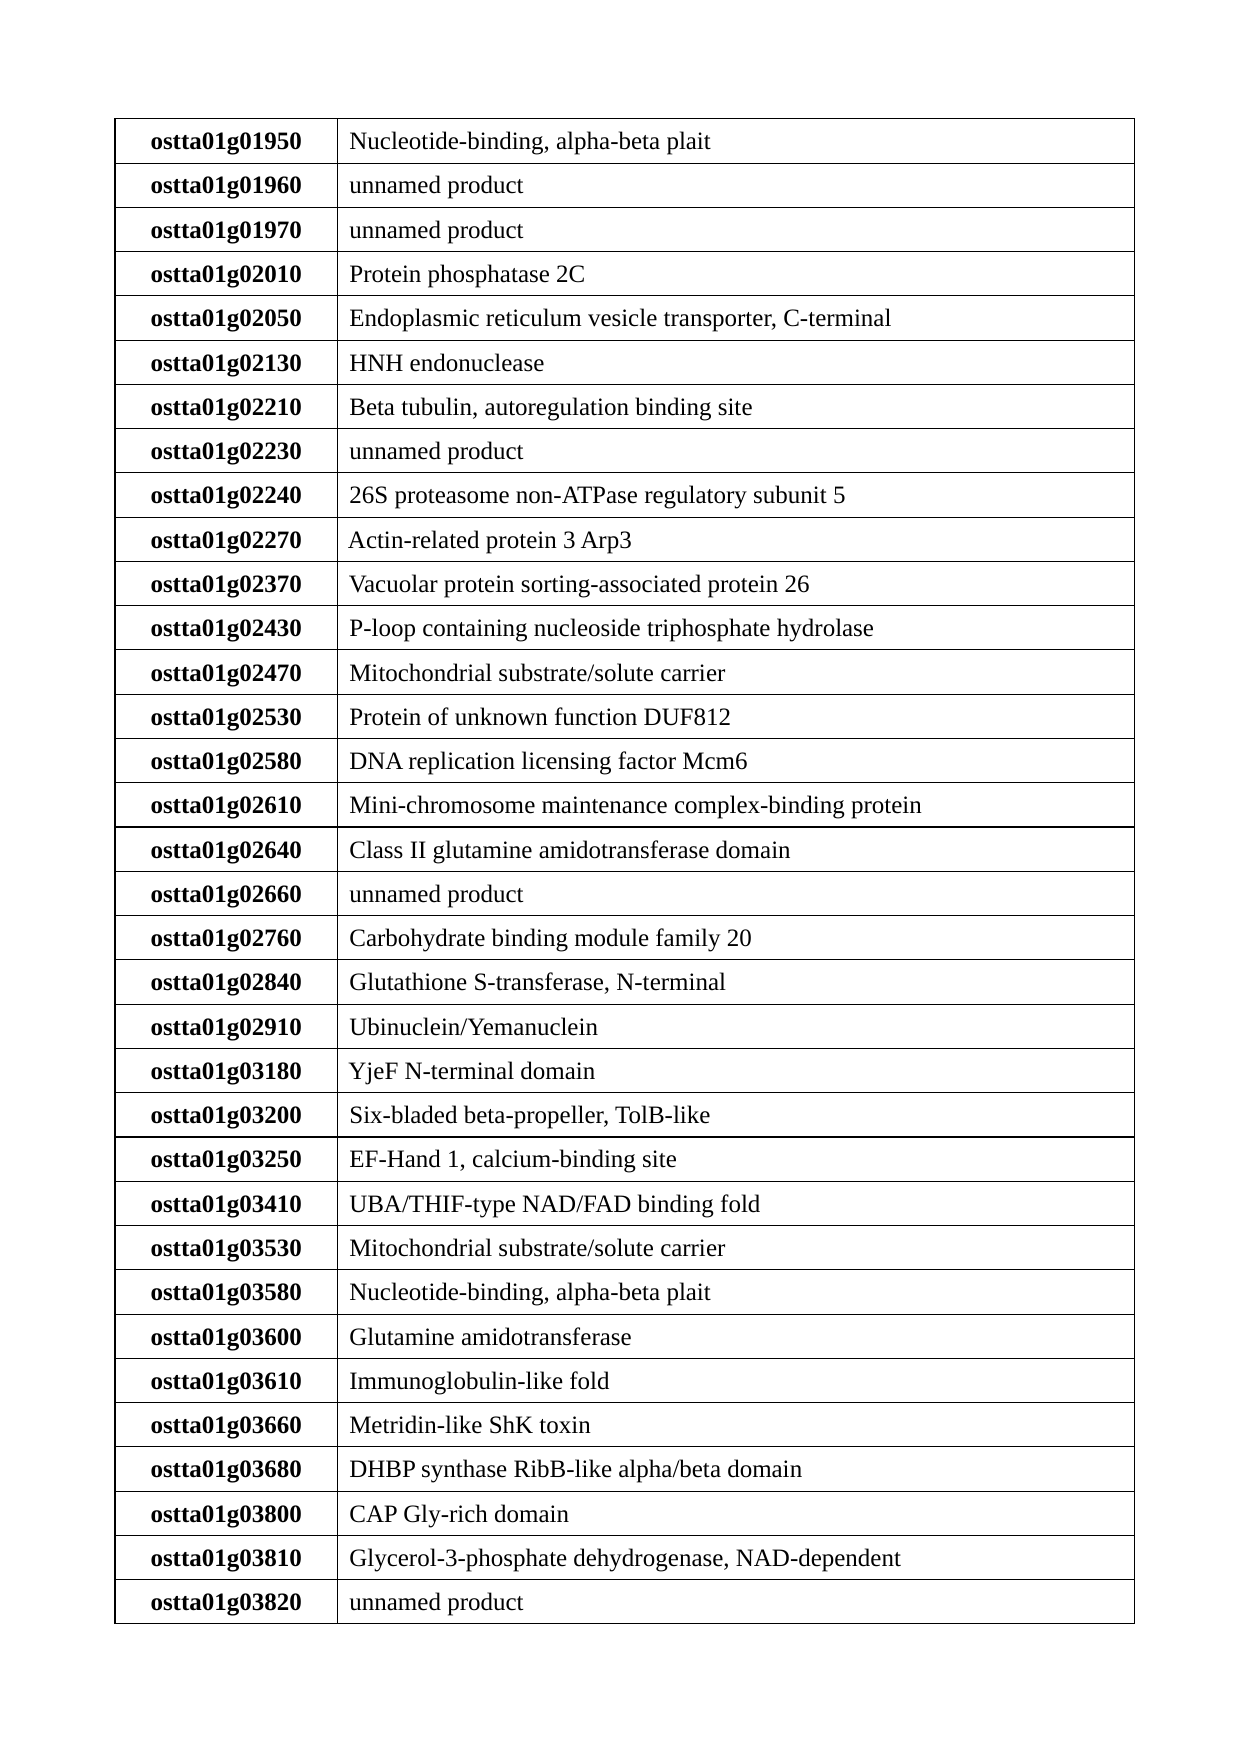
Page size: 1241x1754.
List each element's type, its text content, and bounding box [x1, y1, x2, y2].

table_cell ostta01g02370 [116, 562, 337, 605]
table_cell Vacuolar protein sorting-associated protein 26 [338, 562, 1134, 605]
table_cell ostta01g02660 [116, 872, 337, 915]
table_cell ostta01g01970 [116, 208, 337, 251]
table_cell HNH endonuclease [338, 341, 1134, 384]
table_cell Glycerol-3-phosphate dehydrogenase, NAD-dependent [338, 1536, 1134, 1579]
table_cell ostta01g03410 [116, 1182, 337, 1225]
table_cell DHBP synthase RibB-like alpha/beta domain [338, 1447, 1134, 1491]
table_cell ostta01g02840 [116, 960, 337, 1003]
table_cell ostta01g03200 [116, 1093, 337, 1136]
table_cell Class II glutamine amidotransferase domain [338, 828, 1134, 871]
table_cell ostta01g03660 [116, 1403, 337, 1446]
table_cell ostta01g02050 [116, 296, 337, 339]
table_cell Six-bladed beta-propeller, TolB-like [338, 1093, 1134, 1136]
table_cell Ubinuclein/Yemanuclein [338, 1005, 1134, 1048]
table_cell Protein of unknown function DUF812 [338, 695, 1134, 738]
table_cell Glutamine amidotransferase [338, 1315, 1134, 1358]
table_cell ostta01g03530 [116, 1226, 337, 1269]
table_cell [1135, 472, 1240, 517]
table_cell ostta01g02610 [116, 783, 337, 826]
table_cell Glutathione S-transferase, N-terminal [338, 960, 1134, 1003]
table_cell Beta tubulin, autoregulation binding site [338, 385, 1134, 428]
table_cell ostta01g02910 [116, 1005, 337, 1048]
table_cell ostta01g02760 [116, 916, 337, 959]
table_cell ostta01g02230 [116, 429, 337, 472]
table_cell ostta01g03810 [116, 1536, 337, 1579]
table_cell Nucleotide-binding, alpha-beta plait [338, 1270, 1134, 1313]
table_cell [1135, 738, 1240, 782]
table_cell [1135, 959, 1240, 1003]
table_cell [1135, 871, 1240, 915]
table_cell unnamed product [338, 208, 1134, 251]
table_cell [1135, 561, 1240, 605]
table_cell ostta01g03580 [116, 1270, 337, 1313]
table_cell ostta01g02640 [116, 828, 337, 871]
table_cell [1135, 915, 1240, 959]
table_cell [1135, 163, 1240, 207]
table_cell [1135, 1269, 1240, 1313]
table_cell ostta01g02010 [116, 252, 337, 295]
table_cell unnamed product [338, 429, 1134, 472]
table_cell ostta01g02130 [116, 341, 337, 384]
table_cell Carbohydrate binding module family 20 [338, 916, 1134, 959]
table_cell UBA/THIF-type NAD/FAD binding fold [338, 1182, 1134, 1225]
table_cell [1135, 251, 1240, 295]
table_cell ostta01g02210 [116, 385, 337, 428]
table_cell Metridin-like ShK toxin [338, 1403, 1134, 1446]
table_cell [1135, 1004, 1240, 1048]
table_cell DNA replication licensing factor Mcm6 [338, 739, 1134, 782]
table_cell [1135, 1181, 1240, 1225]
table_cell [1135, 1358, 1240, 1402]
table_cell [1135, 118, 1240, 162]
table_cell Actin-related protein 3 Arp3 [338, 518, 1134, 561]
table_cell ostta01g02470 [116, 650, 337, 694]
table_cell [1135, 1225, 1240, 1269]
table_cell Mini-chromosome maintenance complex-binding protein [338, 783, 1134, 826]
table_cell ostta01g02530 [116, 695, 337, 738]
table_cell [1135, 694, 1240, 738]
table_cell ostta01g02240 [116, 473, 337, 517]
table_cell ostta01g03250 [116, 1138, 337, 1181]
table_cell [1135, 1402, 1240, 1446]
table_cell [1135, 605, 1240, 649]
table_cell [1135, 295, 1240, 339]
table_cell unnamed product [338, 872, 1134, 915]
table_cell ostta01g03800 [116, 1492, 337, 1535]
table_cell Nucleotide-binding, alpha-beta plait [338, 119, 1134, 162]
table_cell ostta01g03610 [116, 1359, 337, 1402]
table_cell [1135, 1491, 1240, 1535]
table_cell Protein phosphatase 2C [338, 252, 1134, 295]
table_cell [1135, 1136, 1240, 1181]
table_cell Mitochondrial substrate/solute carrier [338, 650, 1134, 694]
table_cell unnamed product [338, 1580, 1134, 1623]
table_cell [1135, 782, 1240, 826]
table_cell ostta01g01950 [116, 119, 337, 162]
table_cell ostta01g02430 [116, 606, 337, 649]
table_cell ostta01g03680 [116, 1447, 337, 1491]
table_cell [1135, 826, 1240, 871]
table_cell [1135, 517, 1240, 561]
table_cell P-loop containing nucleoside triphosphate hydrolase [338, 606, 1134, 649]
table_cell Immunoglobulin-like fold [338, 1359, 1134, 1402]
table_cell ostta01g02270 [116, 518, 337, 561]
table_cell [1135, 1314, 1240, 1358]
table_cell ostta01g01960 [116, 164, 337, 207]
table_cell Mitochondrial substrate/solute carrier [338, 1226, 1134, 1269]
table_cell ostta01g03600 [116, 1315, 337, 1358]
table_cell [1135, 340, 1240, 384]
table_cell [1135, 207, 1240, 251]
table_cell [1135, 1048, 1240, 1092]
table_cell [1135, 1535, 1240, 1579]
table_cell ostta01g03820 [116, 1580, 337, 1623]
table_cell Endoplasmic reticulum vesicle transporter, C-terminal [338, 296, 1134, 339]
table_cell ostta01g02580 [116, 739, 337, 782]
table_cell [1135, 428, 1240, 472]
table_cell [1135, 649, 1240, 694]
table_cell [1135, 384, 1240, 428]
table_cell [1135, 1579, 1240, 1623]
table_cell ostta01g03180 [116, 1049, 337, 1092]
table_cell YjeF N-terminal domain [338, 1049, 1134, 1092]
table_cell EF-Hand 1, calcium-binding site [338, 1138, 1134, 1181]
table_cell 26S proteasome non-ATPase regulatory subunit 5 [338, 473, 1134, 517]
table_cell [1135, 1446, 1240, 1491]
table_cell unnamed product [338, 164, 1134, 207]
table_cell [1135, 1092, 1240, 1136]
table_cell CAP Gly-rich domain [338, 1492, 1134, 1535]
